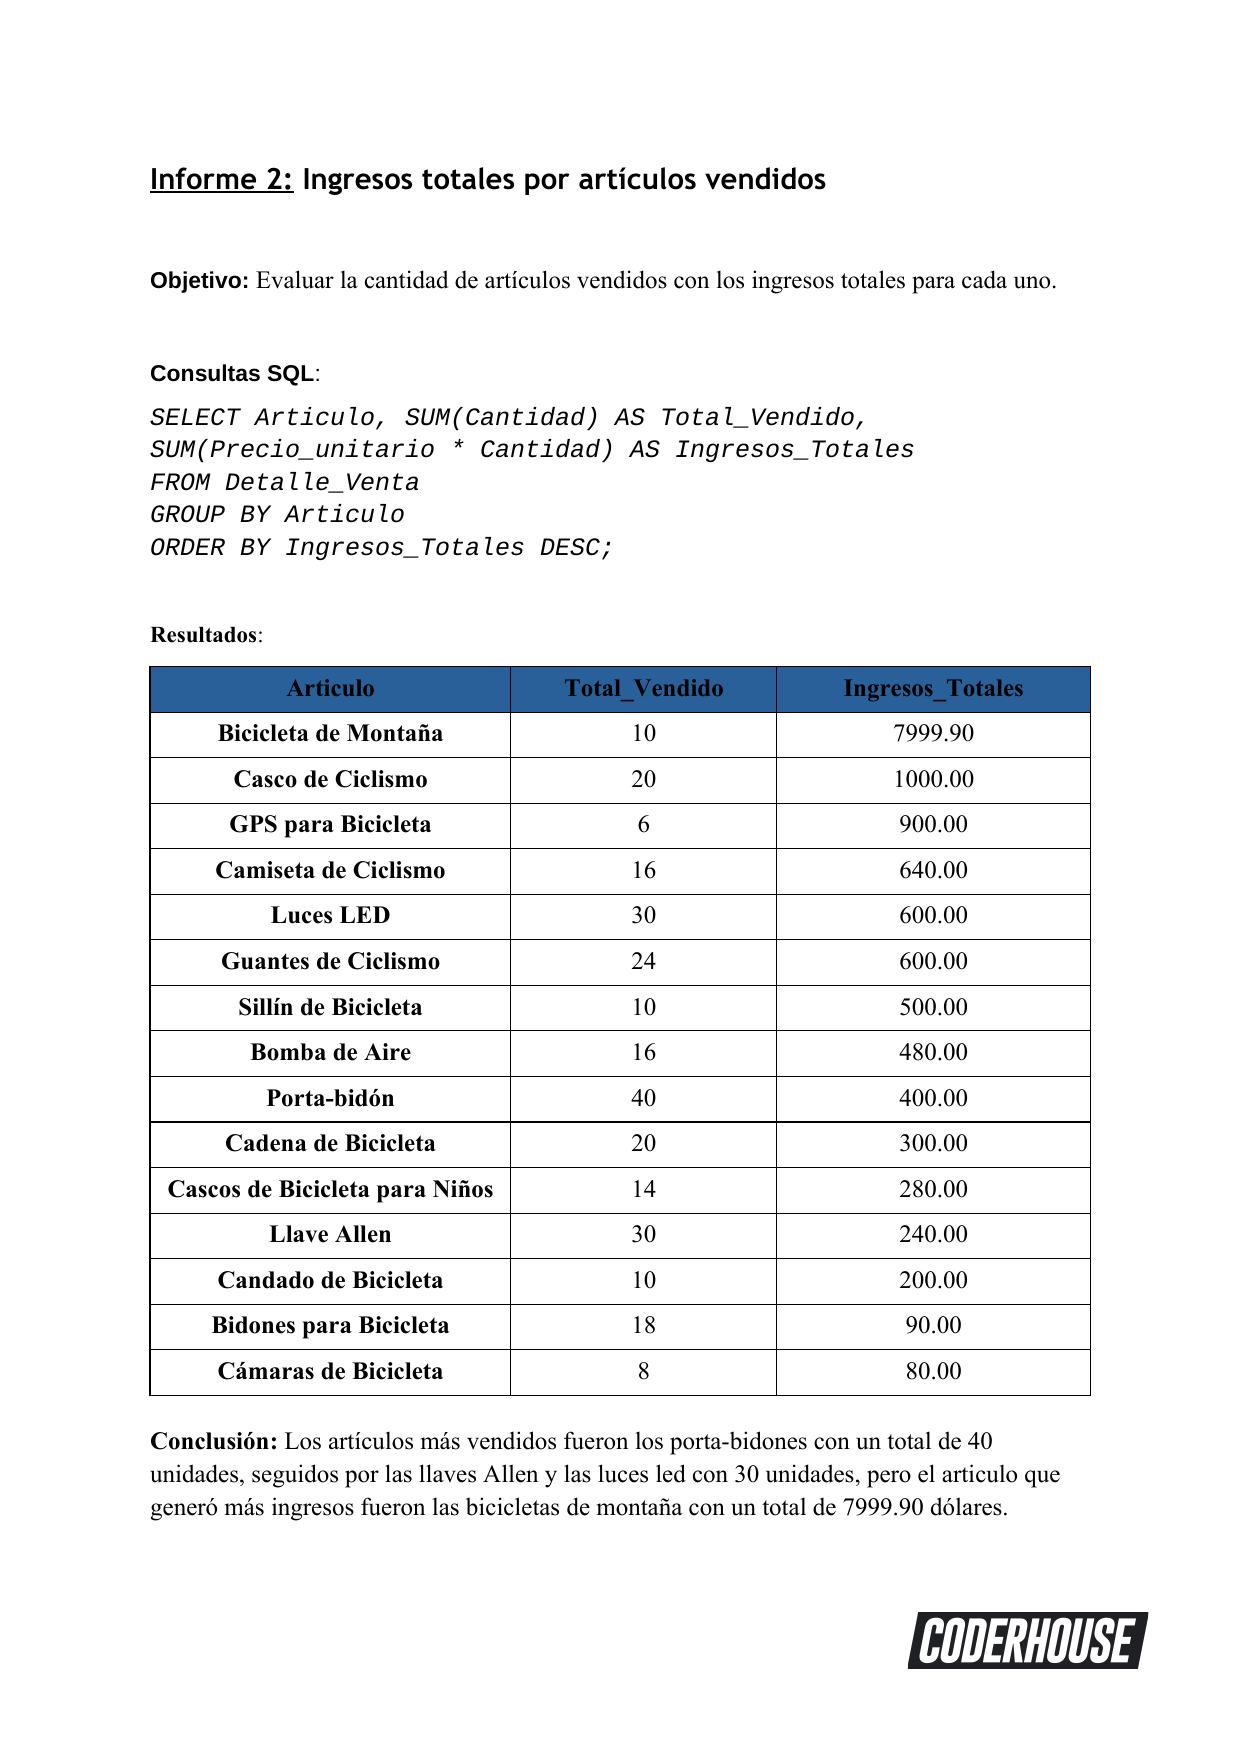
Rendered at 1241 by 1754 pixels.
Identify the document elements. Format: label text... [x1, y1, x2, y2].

table_cell 30 [511, 895, 776, 939]
table_cell Bicicleta de Montaña [151, 713, 510, 757]
text Resultados: [150, 621, 1090, 648]
table_cell 80.00 [777, 1350, 1090, 1394]
table_cell 1000.00 [777, 758, 1090, 803]
table_cell 400.00 [777, 1077, 1090, 1121]
table_cell 20 [511, 758, 776, 803]
table_cell 14 [511, 1168, 776, 1212]
table_cell 280.00 [777, 1168, 1090, 1212]
table_cell 480.00 [777, 1031, 1090, 1076]
table_cell Casco de Ciclismo [151, 758, 510, 803]
table_header Total_Vendido [511, 667, 776, 712]
table_cell 18 [511, 1305, 776, 1349]
picture [907, 1612, 1149, 1669]
table_cell Bomba de Aire [151, 1031, 510, 1076]
table_cell 16 [511, 1031, 776, 1076]
table_cell 640.00 [777, 849, 1090, 894]
table_cell 240.00 [777, 1214, 1090, 1258]
table_header Articulo [151, 667, 510, 712]
table_cell Cámaras de Bicicleta [151, 1350, 510, 1394]
table_cell 6 [511, 804, 776, 848]
table_cell 10 [511, 986, 776, 1030]
table_cell 30 [511, 1214, 776, 1258]
table_cell Cascos de Bicicleta para Niños [151, 1168, 510, 1212]
table_cell 90.00 [777, 1305, 1090, 1349]
table_cell 20 [511, 1123, 776, 1167]
table_cell 900.00 [777, 804, 1090, 848]
table_cell 8 [511, 1350, 776, 1394]
table_cell 600.00 [777, 895, 1090, 939]
table_header Ingresos_Totales [777, 667, 1090, 712]
table_cell Sillín de Bicicleta [151, 986, 510, 1030]
table_cell 16 [511, 849, 776, 894]
table_cell Candado de Bicicleta [151, 1259, 510, 1303]
table_cell 200.00 [777, 1259, 1090, 1303]
table_cell 300.00 [777, 1123, 1090, 1167]
table_cell 10 [511, 713, 776, 757]
table_cell Llave Allen [151, 1214, 510, 1258]
table_cell Bidones para Bicicleta [151, 1305, 510, 1349]
table_cell 500.00 [777, 986, 1090, 1030]
table_cell 40 [511, 1077, 776, 1121]
text Conclusión: Los artículos más vendidos fueron los porta-bidones con un total de 40 unidades, seguidos por las llaves Allen y las luces led con 30 unidades, pero el articulo que generó más ingresos fueron las bicicletas de montaña con un total de 7999.90 dólares. [150, 1426, 1090, 1521]
table_cell 24 [511, 940, 776, 985]
table_cell Porta-bidón [151, 1077, 510, 1121]
subtitle Informe 2: Ingresos totales por artículos vendidos [150, 162, 1090, 196]
table_cell Camiseta de Ciclismo [151, 849, 510, 894]
table_cell Guantes de Ciclismo [151, 940, 510, 985]
table_cell GPS para Bicicleta [151, 804, 510, 848]
text Consultas SQL: [150, 360, 1090, 386]
table_cell 600.00 [777, 940, 1090, 985]
text SELECT Articulo, SUM(Cantidad) AS Total_Vendido, SUM(Precio_unitario * Cantidad) AS Ingresos_Totales FROM Detalle_Venta GROUP BY Articulo ORDER BY Ingresos_Totales DESC; [150, 404, 1090, 563]
table_cell 10 [511, 1259, 776, 1303]
text Objetivo: Evaluar la cantidad de artículos vendidos con los ingresos totales para cada uno. [150, 265, 1090, 294]
table_cell Luces LED [151, 895, 510, 939]
table_cell 7999.90 [777, 713, 1090, 757]
table_cell Cadena de Bicicleta [151, 1123, 510, 1167]
